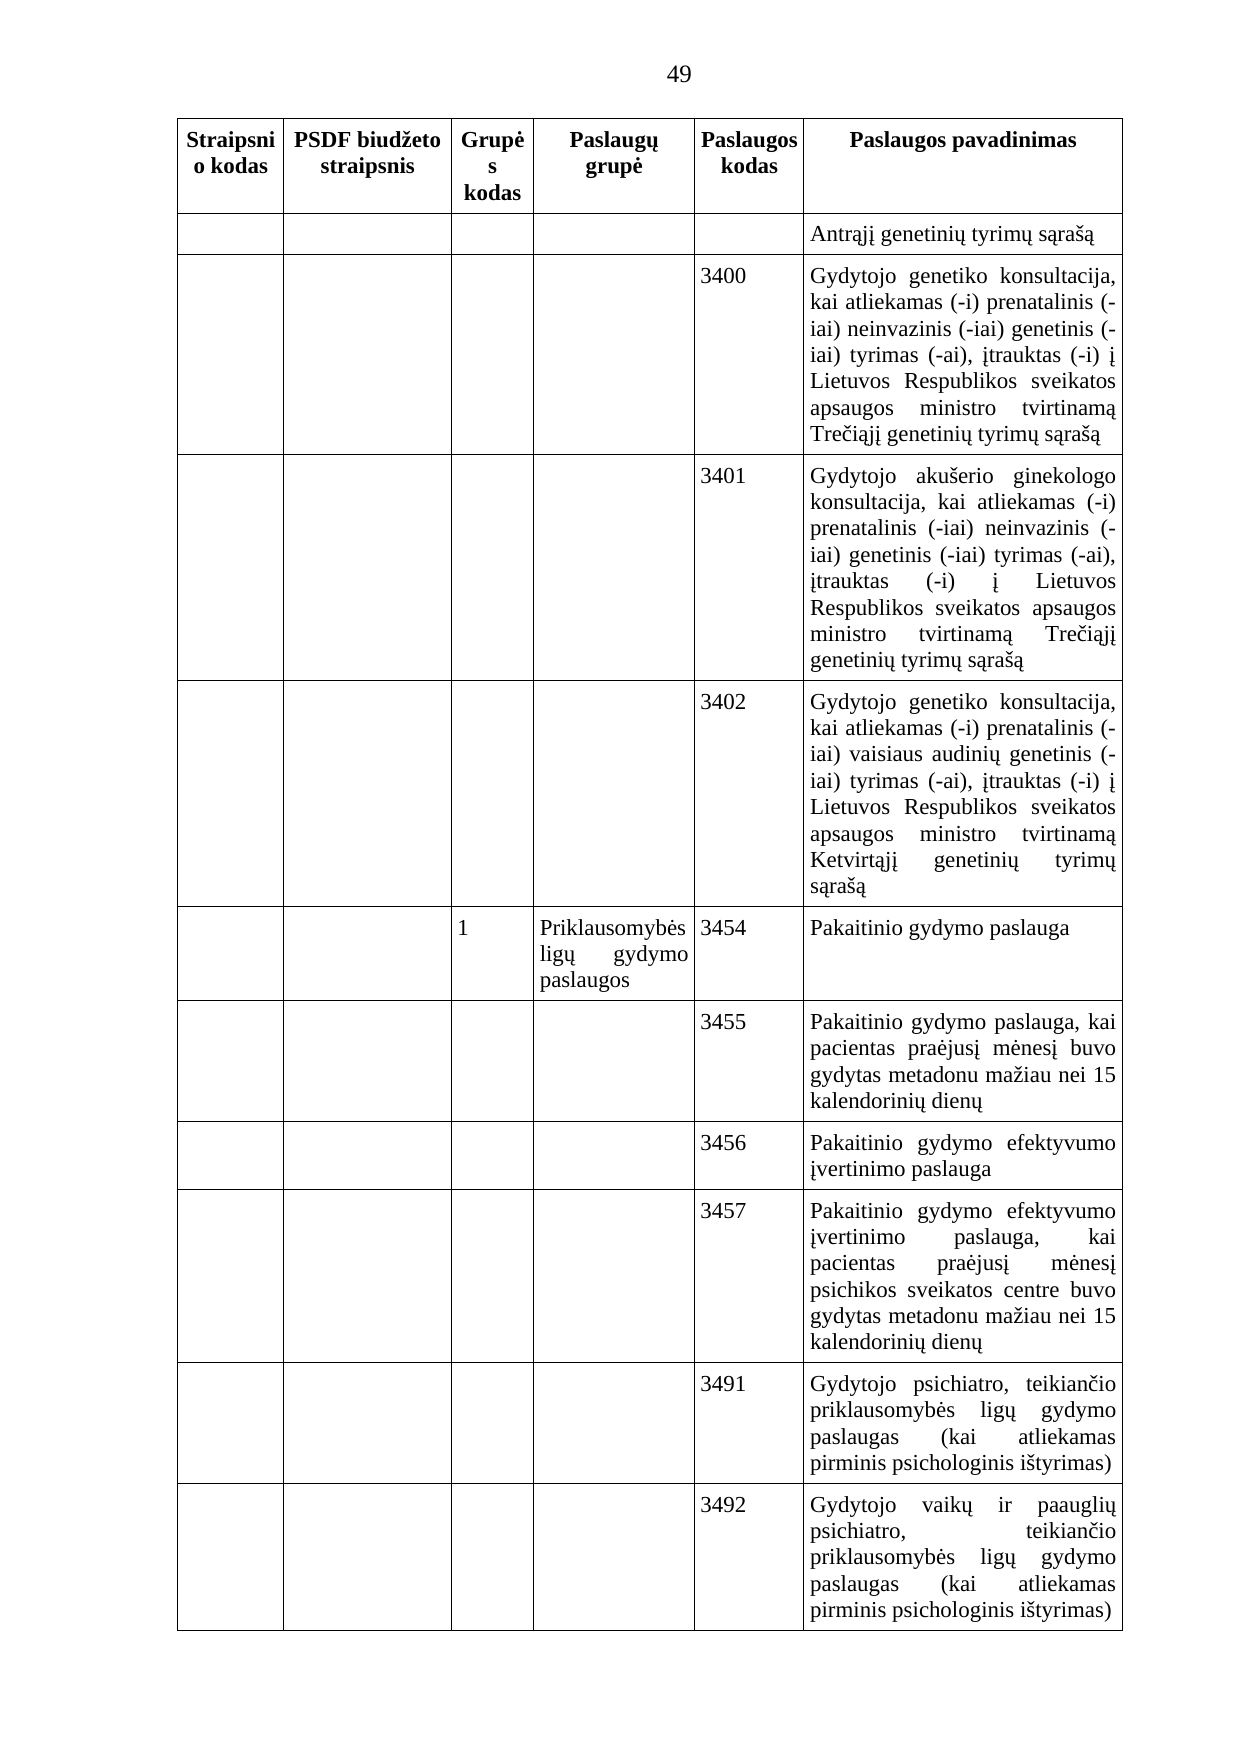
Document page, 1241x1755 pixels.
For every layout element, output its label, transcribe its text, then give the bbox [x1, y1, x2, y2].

table_cell 3492 [695, 1484, 803, 1629]
table_cell Gydytojo psichiatro, teikiančio priklausomybės ligų gydymo paslaugas (kai atliekamas pirminis psichologinis ištyrimas) [804, 1363, 1122, 1482]
table_cell Pakaitinio gydymo efektyvumo įvertinimo paslauga [804, 1122, 1122, 1188]
table_cell [284, 1190, 451, 1362]
table_cell [452, 455, 533, 680]
table_cell [452, 1484, 533, 1629]
table_cell 3491 [695, 1363, 803, 1482]
table_cell Gydytojo vaikų ir paauglių psichiatro, teikiančio priklausomybės ligų gydymo paslaugas (kai atliekamas pirminis psichologinis ištyrimas) [804, 1484, 1122, 1629]
table_cell [284, 1001, 451, 1121]
table_cell 3456 [695, 1122, 803, 1188]
table_cell [178, 255, 283, 454]
table_cell Pakaitinio gydymo efektyvumo įvertinimo paslauga, kai pacientas praėjusį mėnesį psichikos sveikatos centre buvo gydytas metadonu mažiau nei 15 kalendorinių dienų [804, 1190, 1122, 1362]
table_cell [178, 1122, 283, 1188]
table_header PSDF biudžeto straipsnis [284, 119, 451, 212]
table_header Grupės kodas [452, 119, 533, 212]
table_cell [178, 1363, 283, 1482]
table_cell [534, 681, 694, 906]
table_cell [178, 1001, 283, 1121]
table_cell Gydytojo genetiko konsultacija, kai atliekamas (-i) prenatalinis (-iai) vaisiaus audinių genetinis (-iai) tyrimas (-ai), įtrauktas (-i) į Lietuvos Respublikos sveikatos apsaugos ministro tvirtinamą Ketvirtąjį genetinių tyrimų sąrašą [804, 681, 1122, 906]
table_cell 3455 [695, 1001, 803, 1121]
table_cell [534, 1363, 694, 1482]
table_cell [452, 1363, 533, 1482]
table_cell [284, 1363, 451, 1482]
table_cell Gydytojo genetiko konsultacija, kai atliekamas (-i) prenatalinis (-iai) neinvazinis (-iai) genetinis (-iai) tyrimas (-ai), įtrauktas (-i) į Lietuvos Respublikos sveikatos apsaugos ministro tvirtinamą Trečiąjį genetinių tyrimų sąrašą [804, 255, 1122, 454]
table_cell 3457 [695, 1190, 803, 1362]
table_cell Pakaitinio gydymo paslauga [804, 907, 1122, 1000]
table_cell [284, 214, 451, 254]
table_cell Antrąjį genetinių tyrimų sąrašą [804, 214, 1122, 254]
table_cell 1 [452, 907, 533, 1000]
table_cell 3401 [695, 455, 803, 680]
table_cell 3402 [695, 681, 803, 906]
table_cell [452, 1001, 533, 1121]
table_cell [178, 907, 283, 1000]
table_cell 3454 [695, 907, 803, 1000]
table_cell [284, 1122, 451, 1188]
table_cell [534, 1484, 694, 1629]
table_cell [452, 1122, 533, 1188]
table_cell [534, 214, 694, 254]
table_cell [178, 1190, 283, 1362]
table_cell [452, 681, 533, 906]
table_cell Priklausomybės ligų gydymo paslaugos [534, 907, 694, 1000]
table_cell [534, 1001, 694, 1121]
table_cell [452, 1190, 533, 1362]
table_cell [452, 255, 533, 454]
table_cell 3400 [695, 255, 803, 454]
table_header Paslaugų grupė [534, 119, 694, 212]
table_cell [284, 455, 451, 680]
table_cell [178, 681, 283, 906]
table_cell Pakaitinio gydymo paslauga, kai pacientas praėjusį mėnesį buvo gydytas metadonu mažiau nei 15 kalendorinių dienų [804, 1001, 1122, 1121]
table_cell [534, 255, 694, 454]
table_cell [534, 1190, 694, 1362]
table_cell Gydytojo akušerio ginekologo konsultacija, kai atliekamas (-i) prenatalinis (-iai) neinvazinis (-iai) genetinis (-iai) tyrimas (-ai), įtrauktas (-i) į Lietuvos Respublikos sveikatos apsaugos ministro tvirtinamą Trečiąjį genetinių tyrimų sąrašą [804, 455, 1122, 680]
table_cell [284, 1484, 451, 1629]
table_cell [178, 1484, 283, 1629]
table_cell [284, 255, 451, 454]
table_header Paslaugos kodas [695, 119, 803, 212]
table_cell [284, 907, 451, 1000]
table_cell [178, 455, 283, 680]
table_cell [534, 1122, 694, 1188]
table_header Straipsnio kodas [178, 119, 283, 212]
table_cell [695, 214, 803, 254]
table_cell [452, 214, 533, 254]
table_cell [178, 214, 283, 254]
table_header Paslaugos pavadinimas [804, 119, 1122, 212]
table_cell [534, 455, 694, 680]
table_cell [284, 681, 451, 906]
